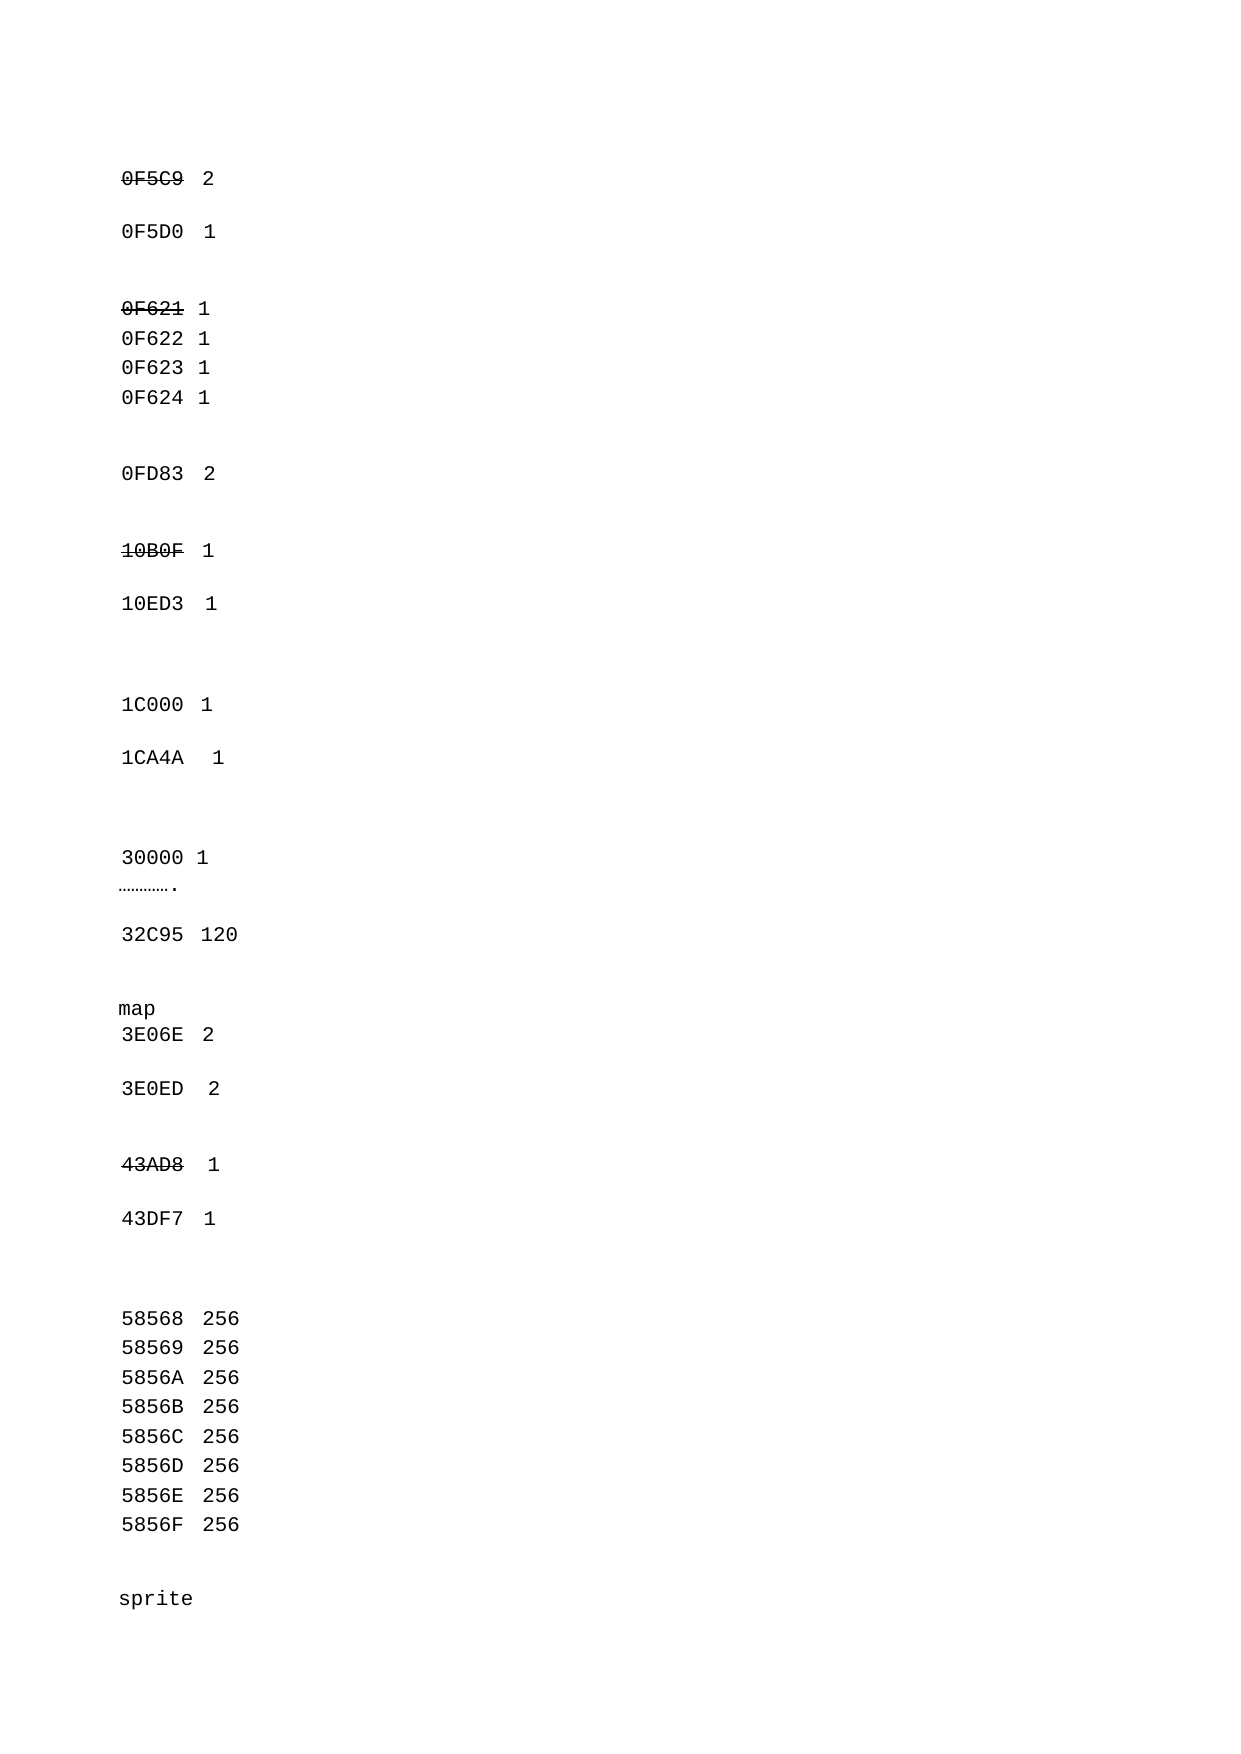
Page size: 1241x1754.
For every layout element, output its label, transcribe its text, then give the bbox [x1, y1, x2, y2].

table_header 30000 [118, 844, 193, 874]
table_header 32C95 [118, 921, 197, 951]
table_cell 256 [199, 1394, 252, 1423]
table_header 0FD83 [118, 461, 200, 490]
table_header 10B0F [118, 537, 199, 567]
table_cell 256 [199, 1482, 252, 1511]
table_cell 1 [195, 354, 223, 384]
table_cell 5856D [118, 1453, 199, 1482]
text …………. [118, 874, 1122, 897]
table_header 0F621 [118, 295, 195, 325]
table_header 120 [198, 921, 251, 951]
table_cell 256 [199, 1511, 252, 1541]
table_header 1 [195, 295, 223, 325]
table_header 1 [200, 219, 228, 248]
table_cell 58569 [118, 1335, 199, 1364]
table_header 2 [199, 1022, 227, 1051]
table_header 43DF7 [118, 1205, 200, 1234]
table_header 1 [198, 691, 226, 720]
table_cell 0F624 [118, 384, 195, 413]
table_cell 5856A [118, 1364, 199, 1393]
table_cell 5856B [118, 1394, 199, 1423]
table_cell 1 [195, 384, 223, 413]
table_cell 0F623 [118, 354, 195, 384]
table_cell 256 [199, 1335, 252, 1364]
table_header 10ED3 [118, 590, 202, 620]
table_cell 256 [199, 1453, 252, 1482]
table_cell 1 [195, 325, 223, 354]
table_cell 256 [199, 1364, 252, 1393]
text map [118, 998, 1122, 1022]
table_header 2 [205, 1075, 233, 1104]
table_header 1 [202, 590, 230, 620]
table_header 3E0ED [118, 1075, 205, 1104]
table_header 1CA4A [118, 744, 209, 773]
text sprite [118, 1588, 1122, 1612]
table_cell 0F622 [118, 325, 195, 354]
table_cell 5856F [118, 1511, 199, 1541]
table_header 1 [205, 1151, 233, 1181]
table_header 58568 [118, 1305, 199, 1334]
table_header 0F5D0 [118, 219, 200, 248]
table_header 1 [199, 537, 227, 567]
table_header 2 [199, 165, 227, 195]
table_header 0F5C9 [118, 165, 199, 195]
table_header 43AD8 [118, 1151, 204, 1181]
table_cell 5856C [118, 1423, 199, 1452]
table_header 1 [209, 744, 237, 773]
table_cell 5856E [118, 1482, 199, 1511]
table_header 1 [193, 844, 221, 874]
table_cell 256 [199, 1423, 252, 1452]
table_header 256 [199, 1305, 252, 1334]
table_header 3E06E [118, 1022, 199, 1051]
table_header 2 [200, 461, 228, 490]
table_header 1 [200, 1205, 228, 1234]
table_header 1C000 [118, 691, 197, 720]
